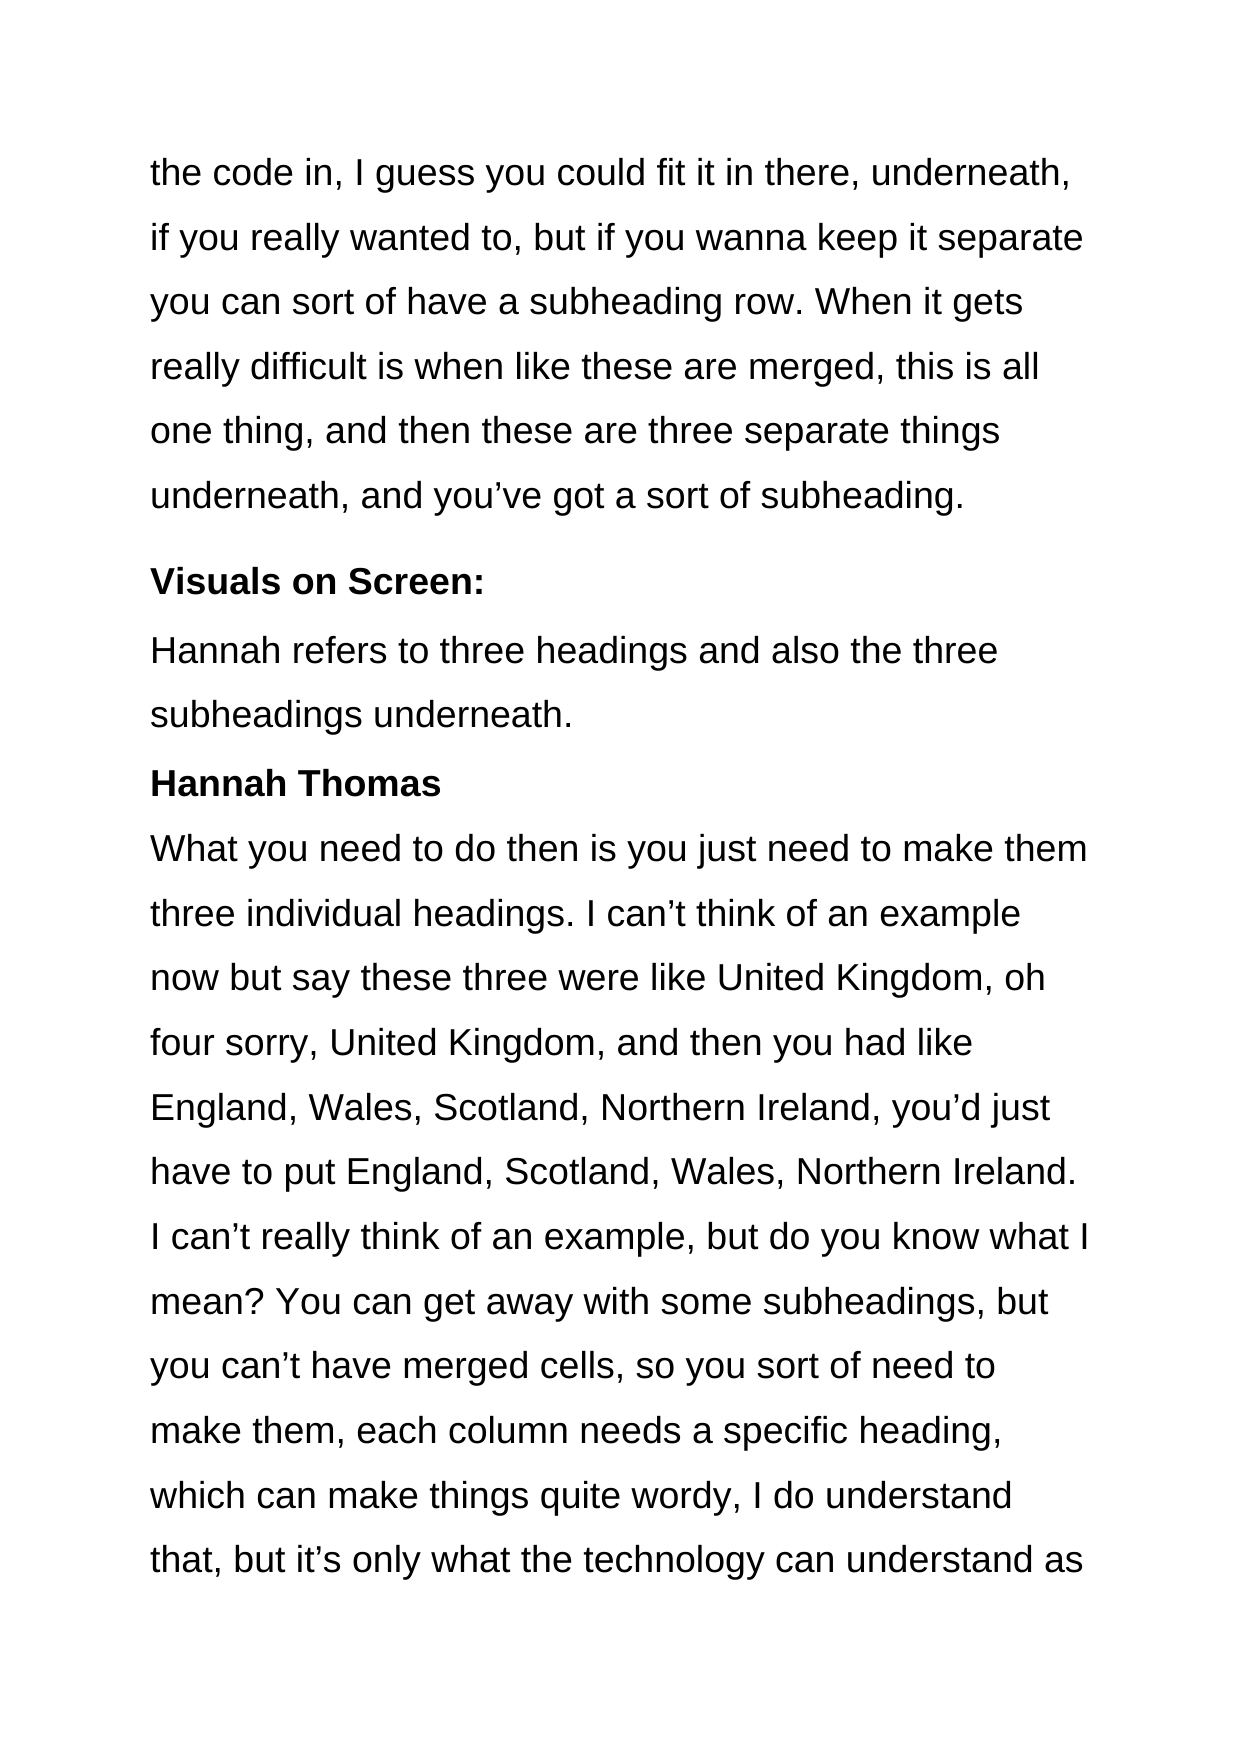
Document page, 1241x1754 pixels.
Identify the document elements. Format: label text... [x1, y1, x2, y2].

text What you need to do then is you just need to make them three individual headings. I can’t think of an example now but say these three were like United Kingdom, oh four sorry, United Kingdom, and then you had like England, Wales, Scotland, Northern Ireland, you’d just have to put England, Scotland, Wales, Northern Ireland. I can’t really think of an example, but do you know what I mean? You can get away with some subheadings, but you can’t have merged cells, so you sort of need to make them, each column needs a specific heading, which can make things quite wordy, I do understand that, but it’s only what the technology can understand as [150, 826, 1090, 1581]
subtitle Hannah refers to three headings and also the three subheadings underneath. [150, 628, 1090, 736]
text the code in, I guess you could fit it in there, underneath, if you really wanted to, but if you wanna keep it separate you can sort of have a subheading row. When it gets really difficult is when like these are merged, this is all one thing, and then these are three separate things underneath, and you’ve got a sort of subheading. [150, 150, 1090, 517]
subtitle Hannah Thomas [150, 761, 1090, 804]
subtitle Visuals on Screen: [150, 559, 1090, 602]
